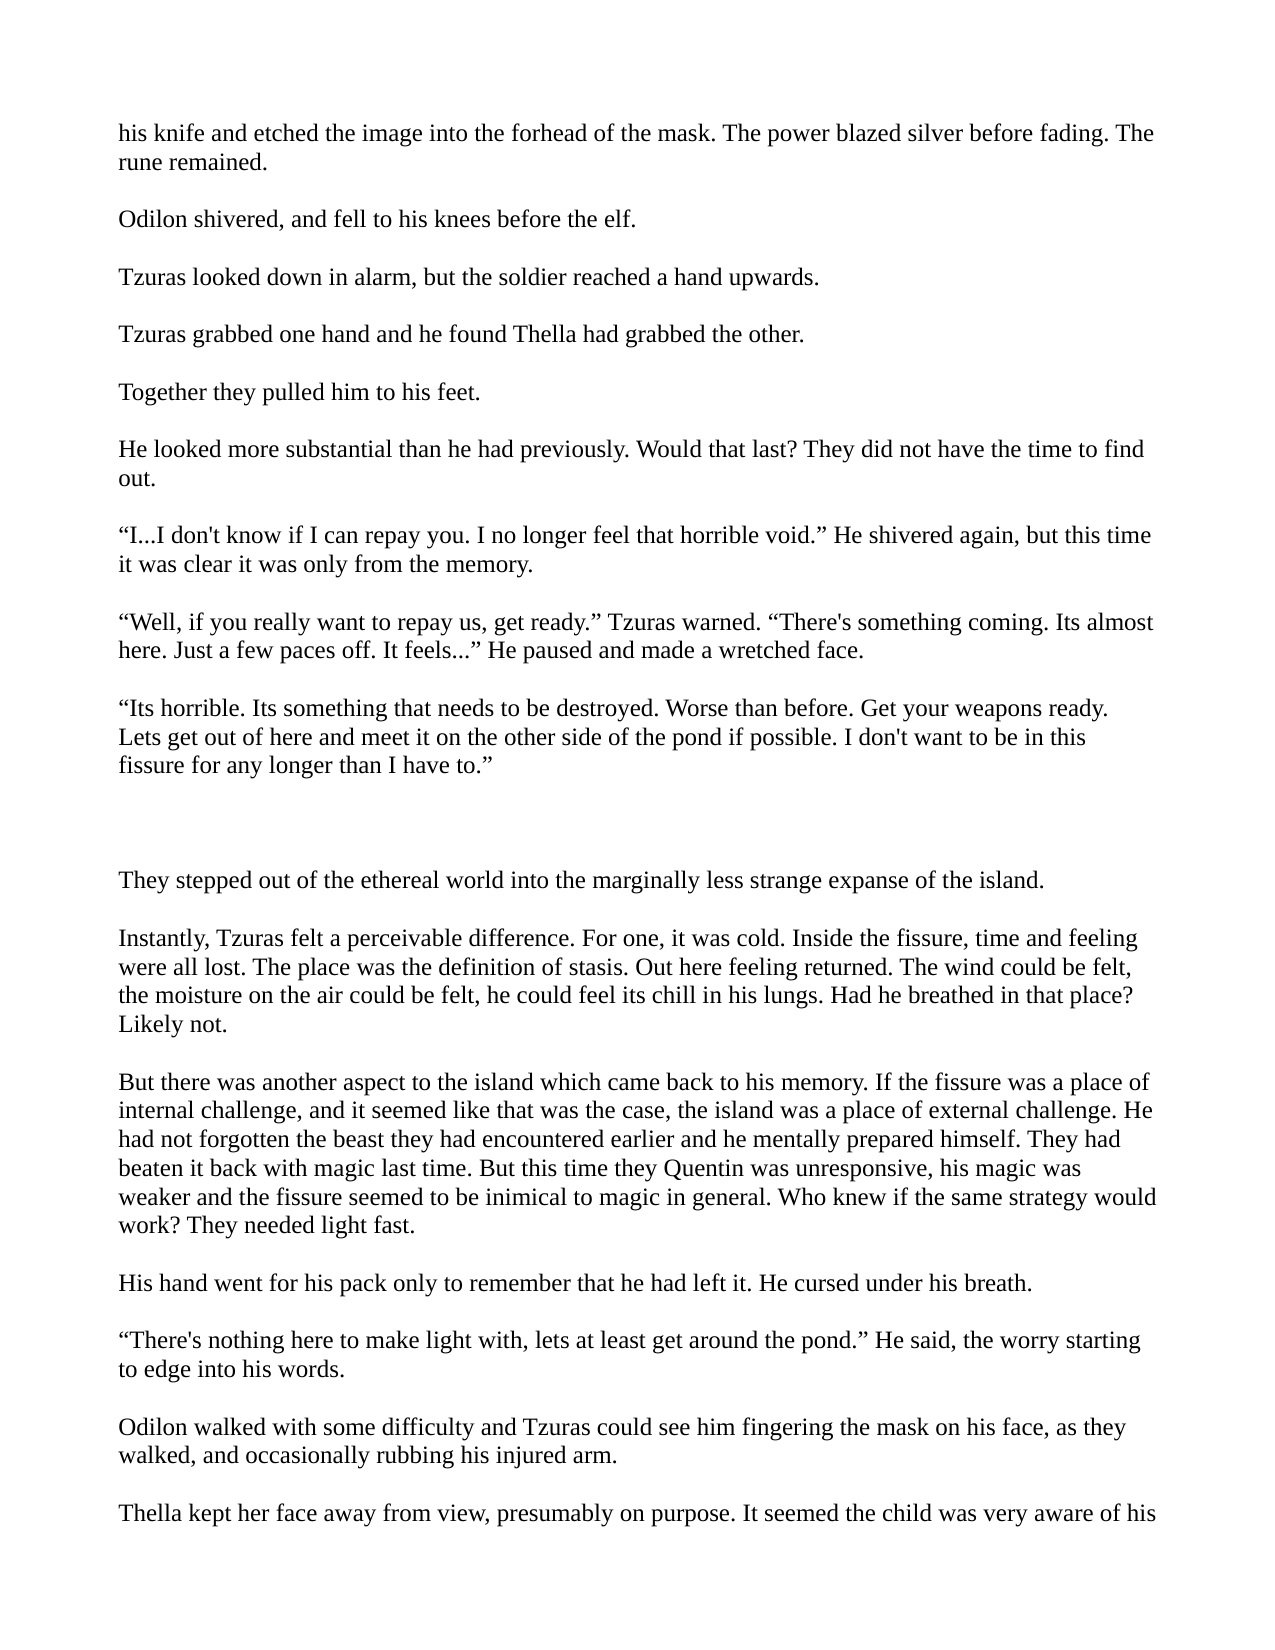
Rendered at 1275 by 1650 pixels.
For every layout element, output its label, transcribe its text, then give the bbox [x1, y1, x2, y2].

text “There's nothing here to make light with, lets at least get around the pond.” He said, the worry starting to edge into his words. [118, 1326, 1157, 1383]
text Instantly, Tzuras felt a perceivable difference. For one, it was cold. Inside the fissure, time and feeling were all lost. The place was the definition of stasis. Out here feeling returned. The wind could be felt, the moisture on the air could be felt, he could feel its chill in his lungs. Had he breathed in that place? Likely not. [118, 923, 1157, 1038]
text Together they pulled him to his feet. [118, 377, 1157, 406]
text Odilon walked with some difficulty and Tzuras could see him fingering the mask on his face, as they walked, and occasionally rubbing his injured arm. [118, 1412, 1157, 1469]
text They stepped out of the ethereal world into the marginally less strange expanse of the island. [118, 866, 1157, 894]
text He looked more substantial than he had previously. Would that last? They did not have the time to find out. [118, 434, 1157, 492]
text Odilon shivered, and fell to his knees before the elf. [118, 204, 1157, 233]
text His hand went for his pack only to remember that he had left it. He cursed under his breath. [118, 1268, 1157, 1297]
text “I...I don't know if I can repay you. I no longer feel that horrible void.” He shivered again, but this time it was clear it was only from the memory. [118, 521, 1157, 578]
text “Well, if you really want to repay us, get ready.” Tzuras warned. “There's something coming. Its almost here. Just a few paces off. It feels...” He paused and made a wretched face. [118, 607, 1157, 664]
text But there was another aspect to the island which came back to his memory. If the fissure was a place of internal challenge, and it seemed like that was the case, the island was a place of external challenge. He had not forgotten the beast they had encountered earlier and he mentally prepared himself. They had beaten it back with magic last time. But this time they Quentin was unresponsive, his magic was weaker and the fissure seemed to be inimical to magic in general. Who knew if the same strategy would work? They needed light fast. [118, 1067, 1157, 1239]
text Tzuras looked down in alarm, but the soldier reached a hand upwards. [118, 262, 1157, 291]
text Tzuras grabbed one hand and he found Thella had grabbed the other. [118, 319, 1157, 348]
text his knife and etched the image into the forhead of the mask. The power blazed silver before fading. The rune remained. [118, 118, 1157, 176]
text Thella kept her face away from view, presumably on purpose. It seemed the child was very aware of his [118, 1498, 1157, 1527]
text “Its horrible. Its something that needs to be destroyed. Worse than before. Get your weapons ready. Lets get out of here and meet it on the other side of the pond if possible. I don't want to be in this fissure for any longer than I have to.” [118, 693, 1157, 779]
